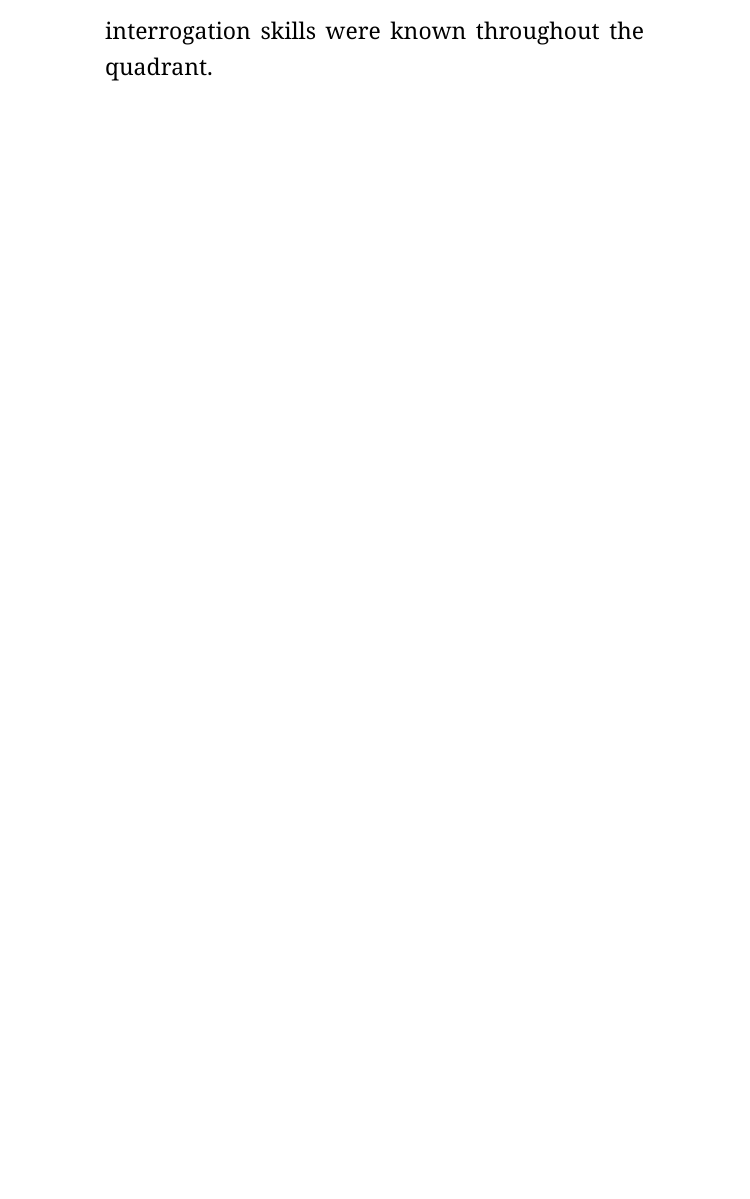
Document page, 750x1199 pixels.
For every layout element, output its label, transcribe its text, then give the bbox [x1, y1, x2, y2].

text interrogation skills were known throughout the quadrant. [105, 15, 645, 82]
